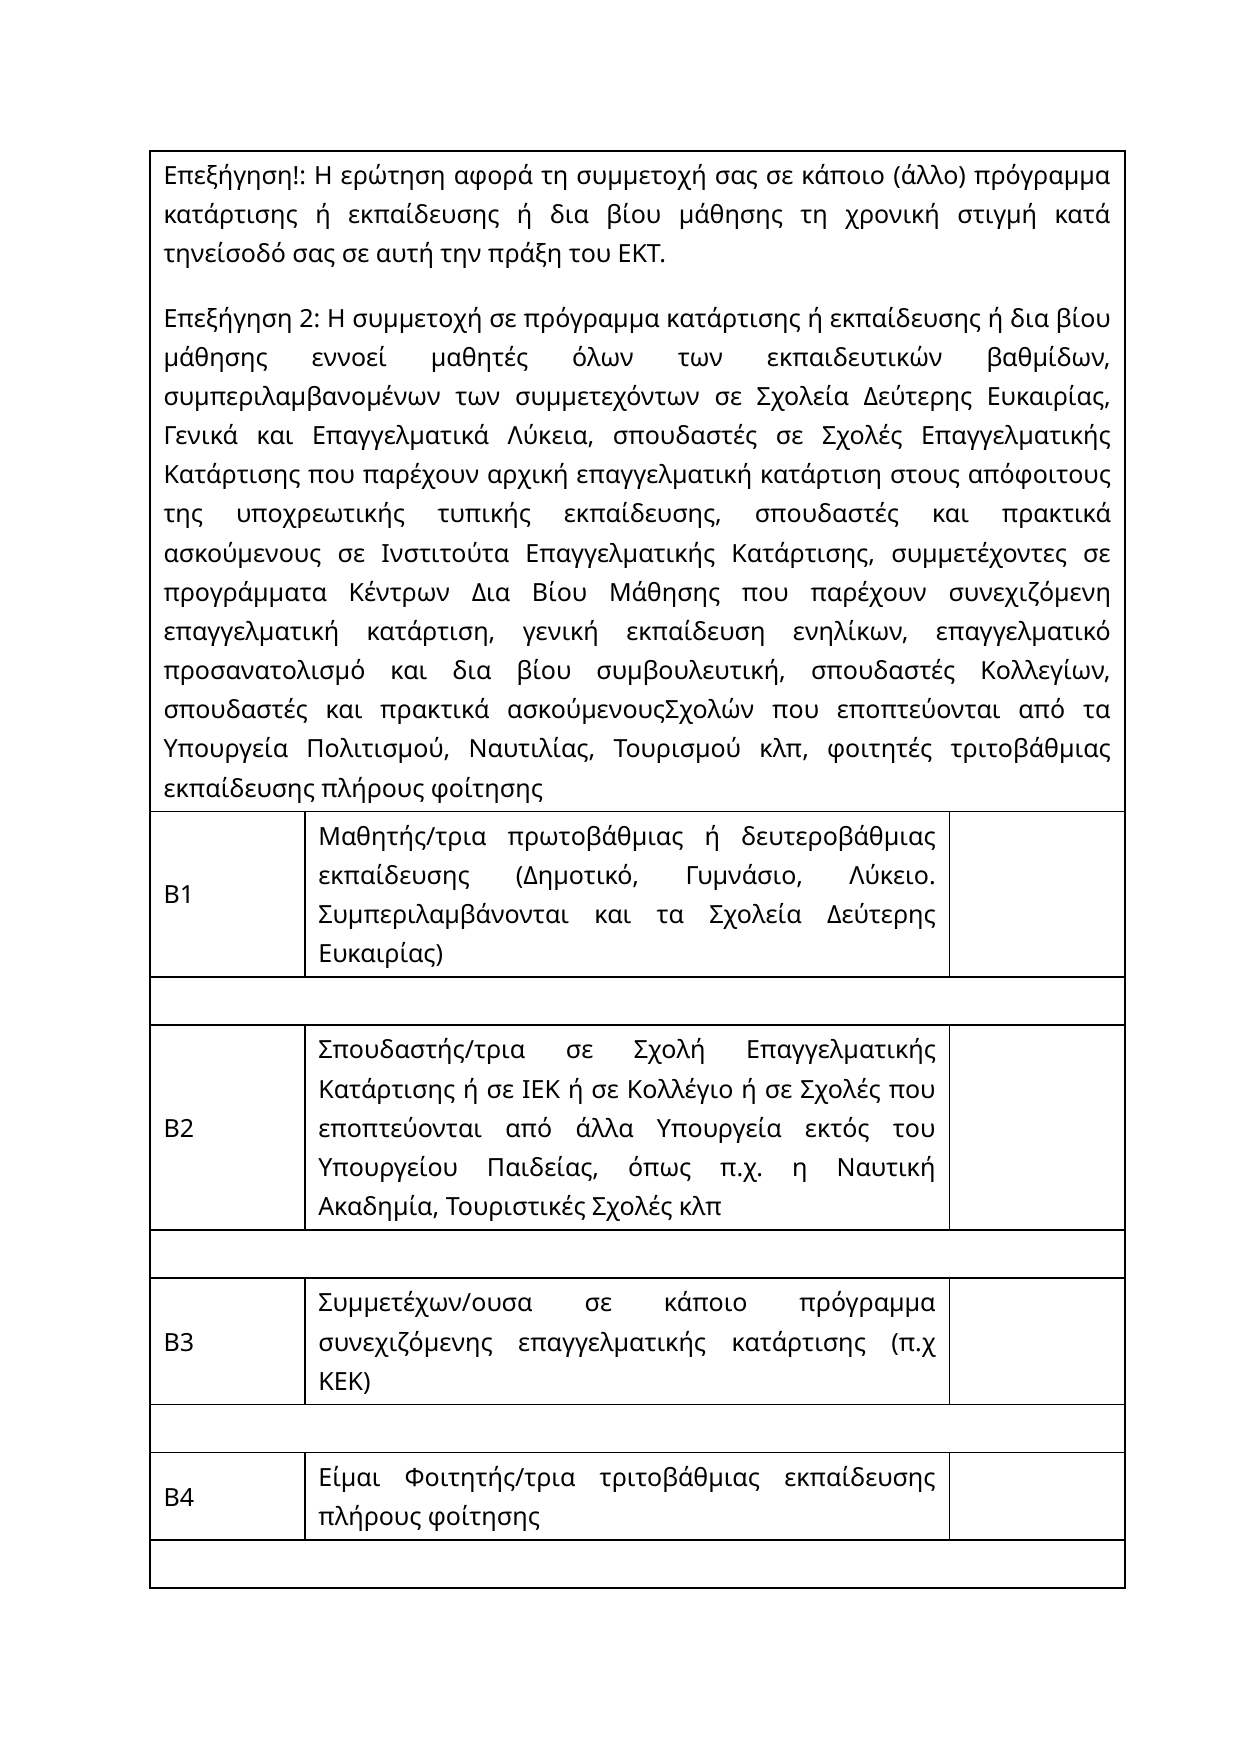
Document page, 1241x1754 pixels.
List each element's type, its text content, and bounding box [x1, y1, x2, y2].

table_cell [151, 1405, 1124, 1452]
table_cell Β1 [151, 812, 304, 976]
table_cell Επεξήγηση!: Η ερώτηση αφορά τη συμμετοχή σας σε κάποιο (άλλο) πρόγραμμα κατάρτισης ή εκπαίδευσης ή δια βίου μάθησης τη χρονική στιγμή κατά τηνείσοδό σας σε αυτή την πράξη του ΕΚΤ. Επεξήγηση 2: Η συμμετοχή σε πρόγραμμα κατάρτισης ή εκπαίδευσης ή δια βίου μάθησης εννοεί μαθητές όλων των εκπαιδευτικών βαθμίδων, συμπεριλαμβανομένων των συμμετεχόντων σε Σχολεία Δεύτερης Ευκαιρίας, Γενικά και Επαγγελματικά Λύκεια, σπουδαστές σε Σχολές Επαγγελματικής Κατάρτισης που παρέχουν αρχική επαγγελματική κατάρτιση στους απόφοιτους της υποχρεωτικής τυπικής εκπαίδευσης, σπουδαστές και πρακτικά ασκούμενους σε Ινστιτούτα Επαγγελματικής Κατάρτισης, συμμετέχοντες σε προγράμματα Κέντρων Δια Βίου Μάθησης που παρέχουν συνεχιζόμενη επαγγελματική κατάρτιση, γενική εκπαίδευση ενηλίκων, επαγγελματικό προσανατολισμό και δια βίου συμβουλευτική, σπουδαστές Κολλεγίων, σπουδαστές και πρακτικά ασκούμενουςΣχολών που εποπτεύονται από τα Υπουργεία Πολιτισμού, Ναυτιλίας, Τουρισμού κλπ, φοιτητές τριτοβάθμιας εκπαίδευσης πλήρους φοίτησης [151, 152, 1124, 811]
table_cell Είμαι Φοιτητής/τρια τριτοβάθμιας εκπαίδευσης πλήρους φοίτησης [306, 1453, 949, 1539]
table_cell Σπουδαστής/τρια σε Σχολή Επαγγελματικής Κατάρτισης ή σε ΙΕΚ ή σε Κολλέγιο ή σε Σχολές που εποπτεύονται από άλλα Υπουργεία εκτός του Υπουργείου Παιδείας, όπως π.χ. η Ναυτική Aκαδημία, Τουριστικές Σχολές κλπ [306, 1026, 949, 1229]
table_cell [950, 812, 1124, 976]
table_cell Μαθητής/τρια πρωτοβάθμιας ή δευτεροβάθμιας εκπαίδευσης (Δημοτικό, Γυμνάσιο, Λύκειο. Συμπεριλαμβάνονται και τα Σχολεία Δεύτερης Ευκαιρίας) [306, 812, 949, 976]
table_cell [950, 1453, 1124, 1539]
table_cell Β2 [151, 1026, 304, 1229]
table_cell Β4 [151, 1453, 304, 1539]
table_cell Β3 [151, 1279, 304, 1404]
table_cell Συμμετέχων/ουσα σε κάποιο πρόγραμμα συνεχιζόμενης επαγγελματικής κατάρτισης (π.χ ΚΕΚ) [306, 1279, 949, 1404]
table_cell [151, 1541, 1124, 1587]
table_cell [950, 1279, 1124, 1404]
table_cell [151, 1231, 1124, 1277]
table_cell [950, 1026, 1124, 1229]
table_cell [151, 978, 1124, 1024]
